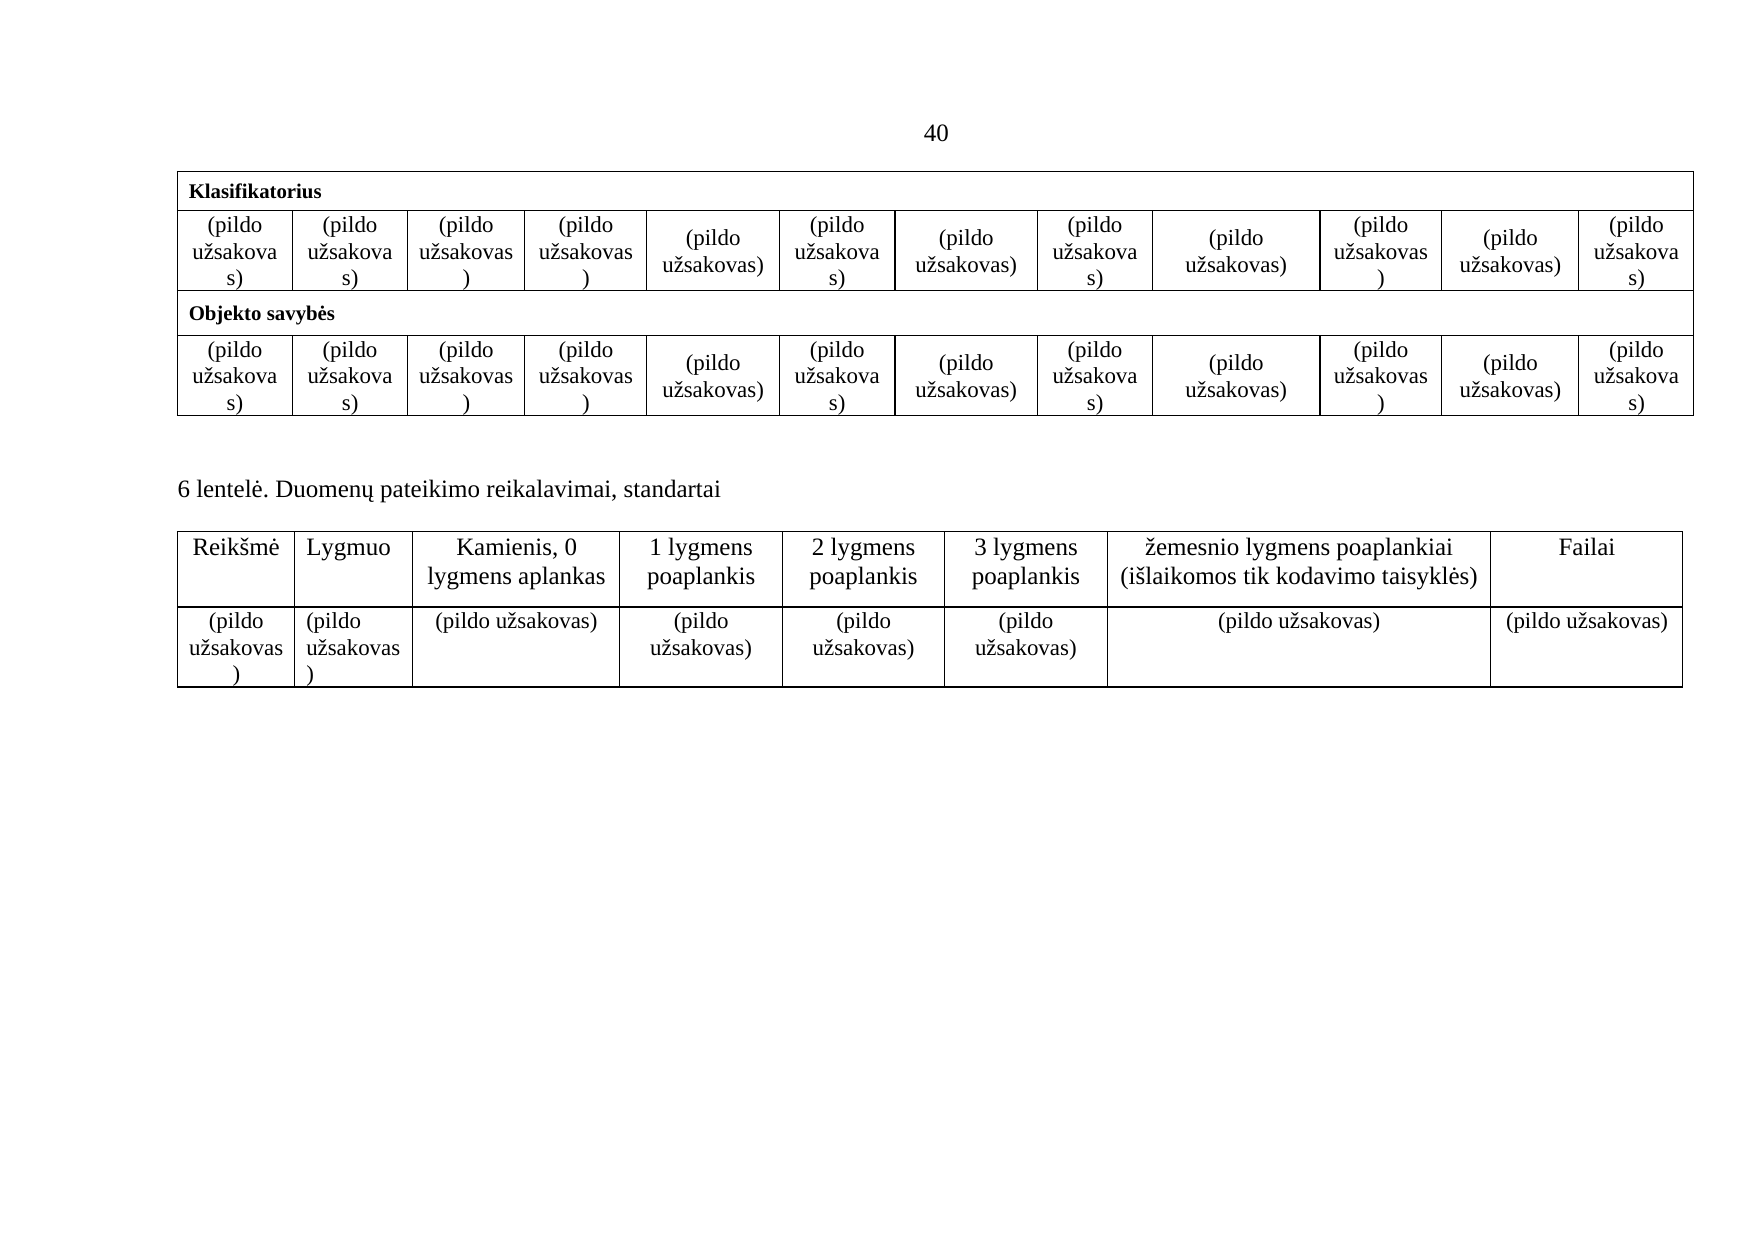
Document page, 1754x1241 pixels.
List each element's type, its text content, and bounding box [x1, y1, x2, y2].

table_cell (pildo užsakovas) [896, 211, 1037, 290]
table_header 3 lygmens poaplankis [945, 532, 1107, 606]
table_header Lygmuo [295, 532, 412, 606]
table_cell (pildo užsakovas) [783, 608, 944, 686]
table_cell (pildo užsakovas) [295, 608, 412, 686]
table_cell (pildo užsakovas) [1321, 211, 1441, 290]
text 6 lentelė. Duomenų pateikimo reikalavimai, standartai [177, 474, 1695, 502]
table_cell (pildo užsakovas) [178, 336, 292, 415]
table_header 2 lygmens poaplankis [783, 532, 944, 606]
table_cell (pildo užsakovas) [413, 608, 619, 686]
table_cell (pildo užsakovas) [1153, 211, 1319, 290]
table_cell (pildo užsakovas) [1038, 211, 1152, 290]
table_cell (pildo užsakovas) [525, 211, 646, 290]
table_cell (pildo užsakovas) [293, 211, 407, 290]
table_cell (pildo užsakovas) [1038, 336, 1152, 415]
table_cell (pildo užsakovas) [1442, 336, 1578, 415]
table_cell (pildo užsakovas) [1491, 608, 1682, 686]
table_cell (pildo užsakovas) [1108, 608, 1490, 686]
table_cell (pildo užsakovas) [896, 336, 1037, 415]
table_cell (pildo užsakovas) [647, 211, 779, 290]
table_cell (pildo užsakovas) [945, 608, 1107, 686]
table_cell (pildo užsakovas) [647, 336, 779, 415]
table_cell (pildo užsakovas) [1153, 336, 1319, 415]
table_cell (pildo užsakovas) [780, 211, 894, 290]
table_cell (pildo užsakovas) [293, 336, 407, 415]
table_cell (pildo užsakovas) [408, 336, 524, 415]
table_cell (pildo užsakovas) [1579, 336, 1693, 415]
table_header žemesnio lygmens poaplankiai (išlaikomos tik kodavimo taisyklės) [1108, 532, 1490, 606]
table_cell (pildo užsakovas) [1442, 211, 1578, 290]
table_cell (pildo užsakovas) [408, 211, 524, 290]
table_cell (pildo užsakovas) [1579, 211, 1693, 290]
table_header 1 lygmens poaplankis [620, 532, 782, 606]
table_header Reikšmė [178, 532, 294, 606]
table_cell (pildo užsakovas) [620, 608, 782, 686]
table_header Failai [1491, 532, 1682, 606]
table_cell (pildo užsakovas) [780, 336, 894, 415]
table_cell Klasifikatorius [178, 172, 1693, 210]
table_header Kamienis, 0 lygmens aplankas [413, 532, 619, 606]
table_cell Objekto savybės [178, 291, 1693, 335]
table_cell (pildo užsakovas) [178, 211, 292, 290]
table_cell (pildo užsakovas) [1321, 336, 1441, 415]
table_cell (pildo užsakovas) [525, 336, 646, 415]
table_cell (pildo užsakovas) [178, 608, 294, 686]
